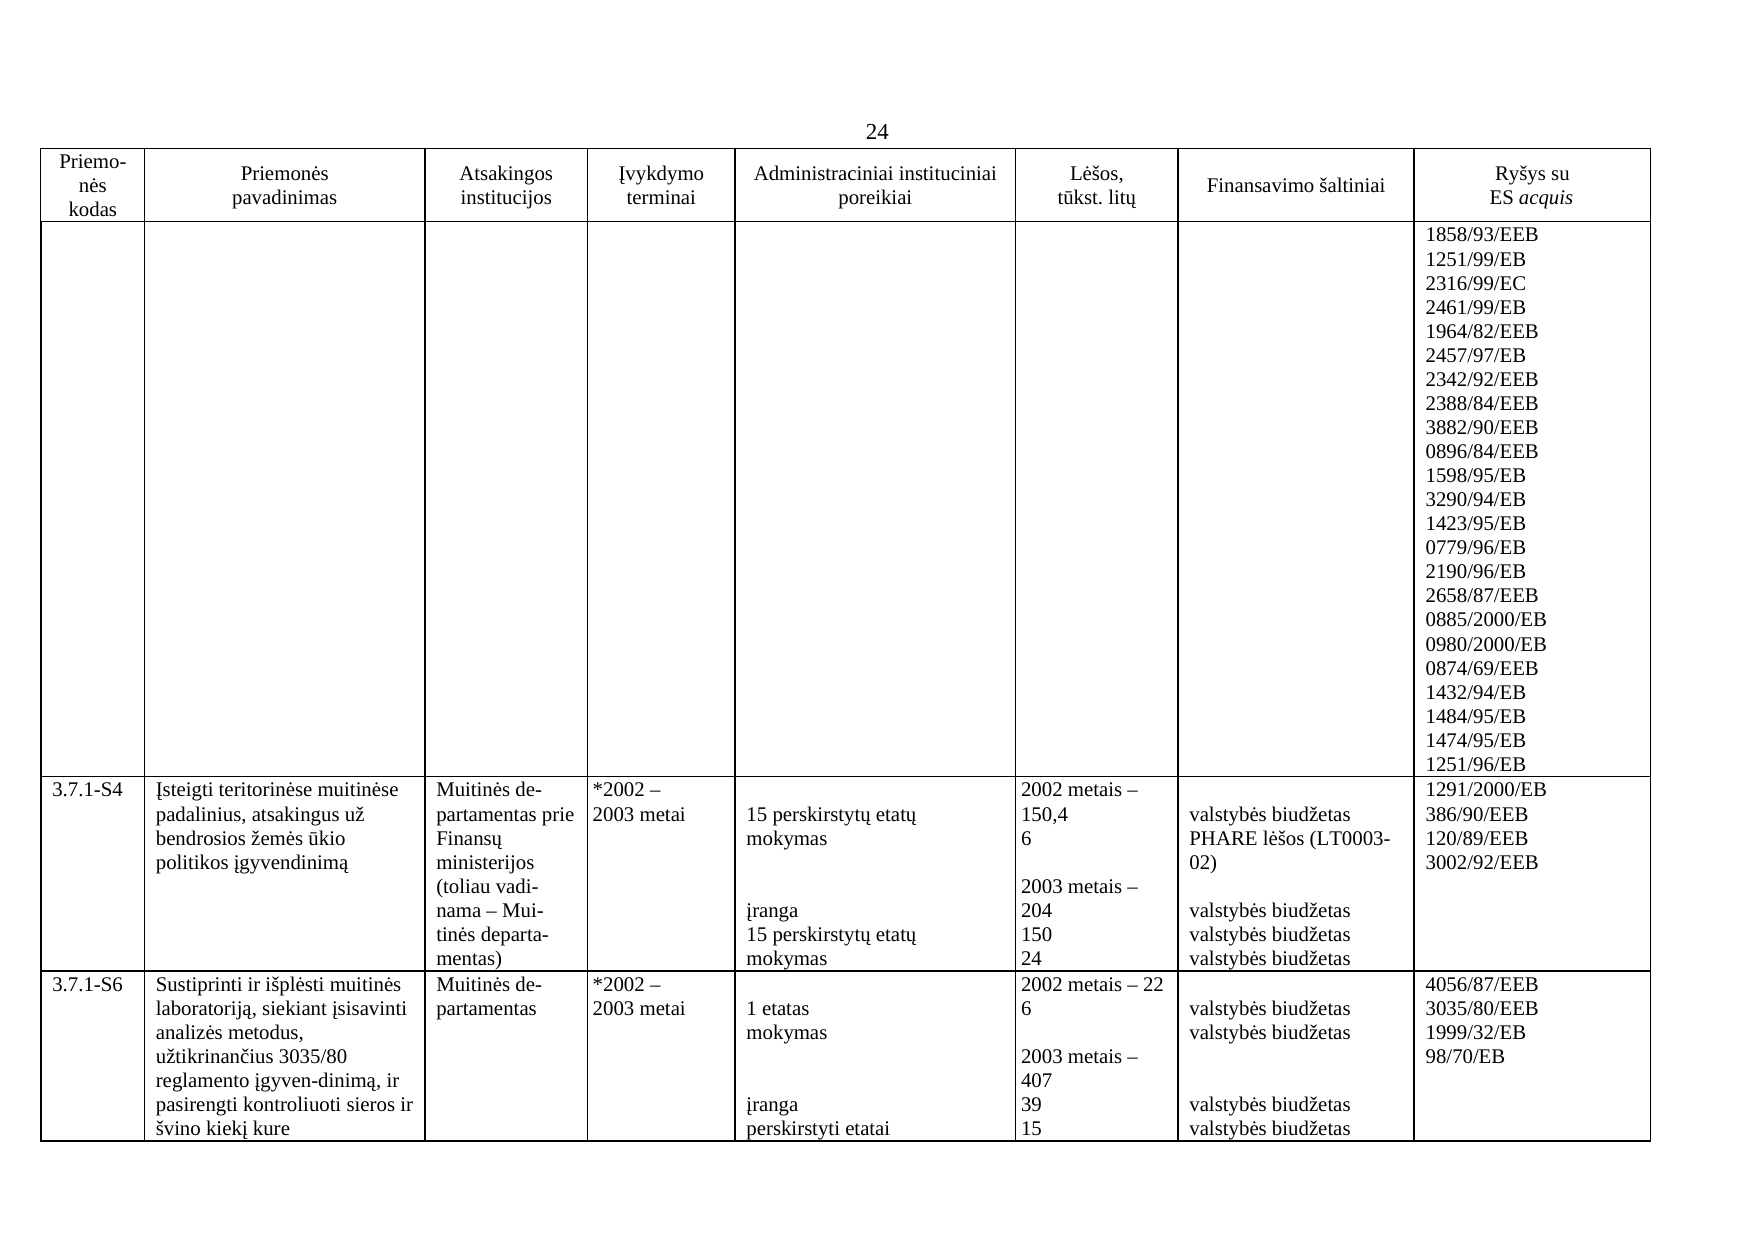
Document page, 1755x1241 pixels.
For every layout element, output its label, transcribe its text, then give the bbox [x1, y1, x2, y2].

table_cell *2002 – 2003 metai [588, 777, 734, 970]
table_cell 15 perskirstytų etatų mokymas įranga 15 perskirstytų etatų mokymas [736, 777, 1015, 970]
table_cell [1016, 222, 1177, 776]
table_header Finansavimo šaltiniai [1179, 149, 1413, 221]
table_cell [42, 222, 144, 776]
table_cell 1291/2000/EB 386/90/EEB 120/89/EEB 3002/92/EEB [1415, 777, 1650, 970]
table_cell Muitinės de-partamentas prie Finansų ministerijos (toliau vadi-nama – Mui-tinės departa-mentas) [426, 777, 587, 970]
table_cell [588, 222, 734, 776]
table_cell 2002 metais – 22 6 2003 metais – 407 39 15 [1016, 972, 1177, 1140]
table_cell [145, 222, 424, 776]
table_header Priemo-nės kodas [41, 149, 144, 221]
table_header Įvykdymo terminai [588, 149, 734, 221]
table_cell 2002 metais – 150,4 6 2003 metais – 204 150 24 [1016, 777, 1177, 970]
table_cell *2002 – 2003 metai [588, 972, 734, 1140]
table_cell 1 etatas mokymas įranga perskirstyti etatai [736, 972, 1015, 1140]
table_cell 3.7.1-S4 [42, 777, 144, 970]
table_cell valstybės biudžetas PHARE lėšos (LT0003-02) valstybės biudžetas valstybės biudžetas valstybės biudžetas [1179, 777, 1413, 970]
table_cell Muitinės de-partamentas [426, 972, 587, 1140]
table_cell 4056/87/EEB 3035/80/EEB 1999/32/EB 98/70/EB [1415, 972, 1650, 1140]
table_cell 1858/93/EEB 1251/99/EB 2316/99/EC 2461/99/EB 1964/82/EEB 2457/97/EB 2342/92/EEB 2388/84/EEB 3882/90/EEB 0896/84/EEB 1598/95/EB 3290/94/EB 1423/95/EB 0779/96/EB 2190/96/EB 2658/87/EEB 0885/2000/EB 0980/2000/EB 0874/69/EEB 1432/94/EB 1484/95/EB 1474/95/EB 1251/96/EB [1415, 222, 1650, 776]
table_cell [426, 222, 587, 776]
table_cell Sustiprinti ir išplėsti muitinės laboratoriją, siekiant įsisavinti analizės metodus, užtikrinančius 3035/80 reglamento įgyven-dinimą, ir pasirengti kontroliuoti sieros ir švino kiekį kure [145, 972, 424, 1140]
table_cell Įsteigti teritorinėse muitinėse padalinius, atsakingus už bendrosios žemės ūkio politikos įgyvendinimą [145, 777, 424, 970]
table_cell [1179, 222, 1413, 776]
table_header Lėšos, tūkst. litų [1016, 149, 1177, 221]
table_header Priemonės pavadinimas [145, 149, 424, 221]
table_cell [736, 222, 1015, 776]
table_header Atsakingos institucijos [426, 149, 587, 221]
table_header Ryšys su ES acquis [1415, 149, 1650, 221]
table_cell valstybės biudžetas valstybės biudžetas valstybės biudžetas valstybės biudžetas [1179, 972, 1413, 1140]
table_cell 3.7.1-S6 [42, 972, 144, 1140]
table_header Administraciniai instituciniai poreikiai [736, 149, 1015, 221]
